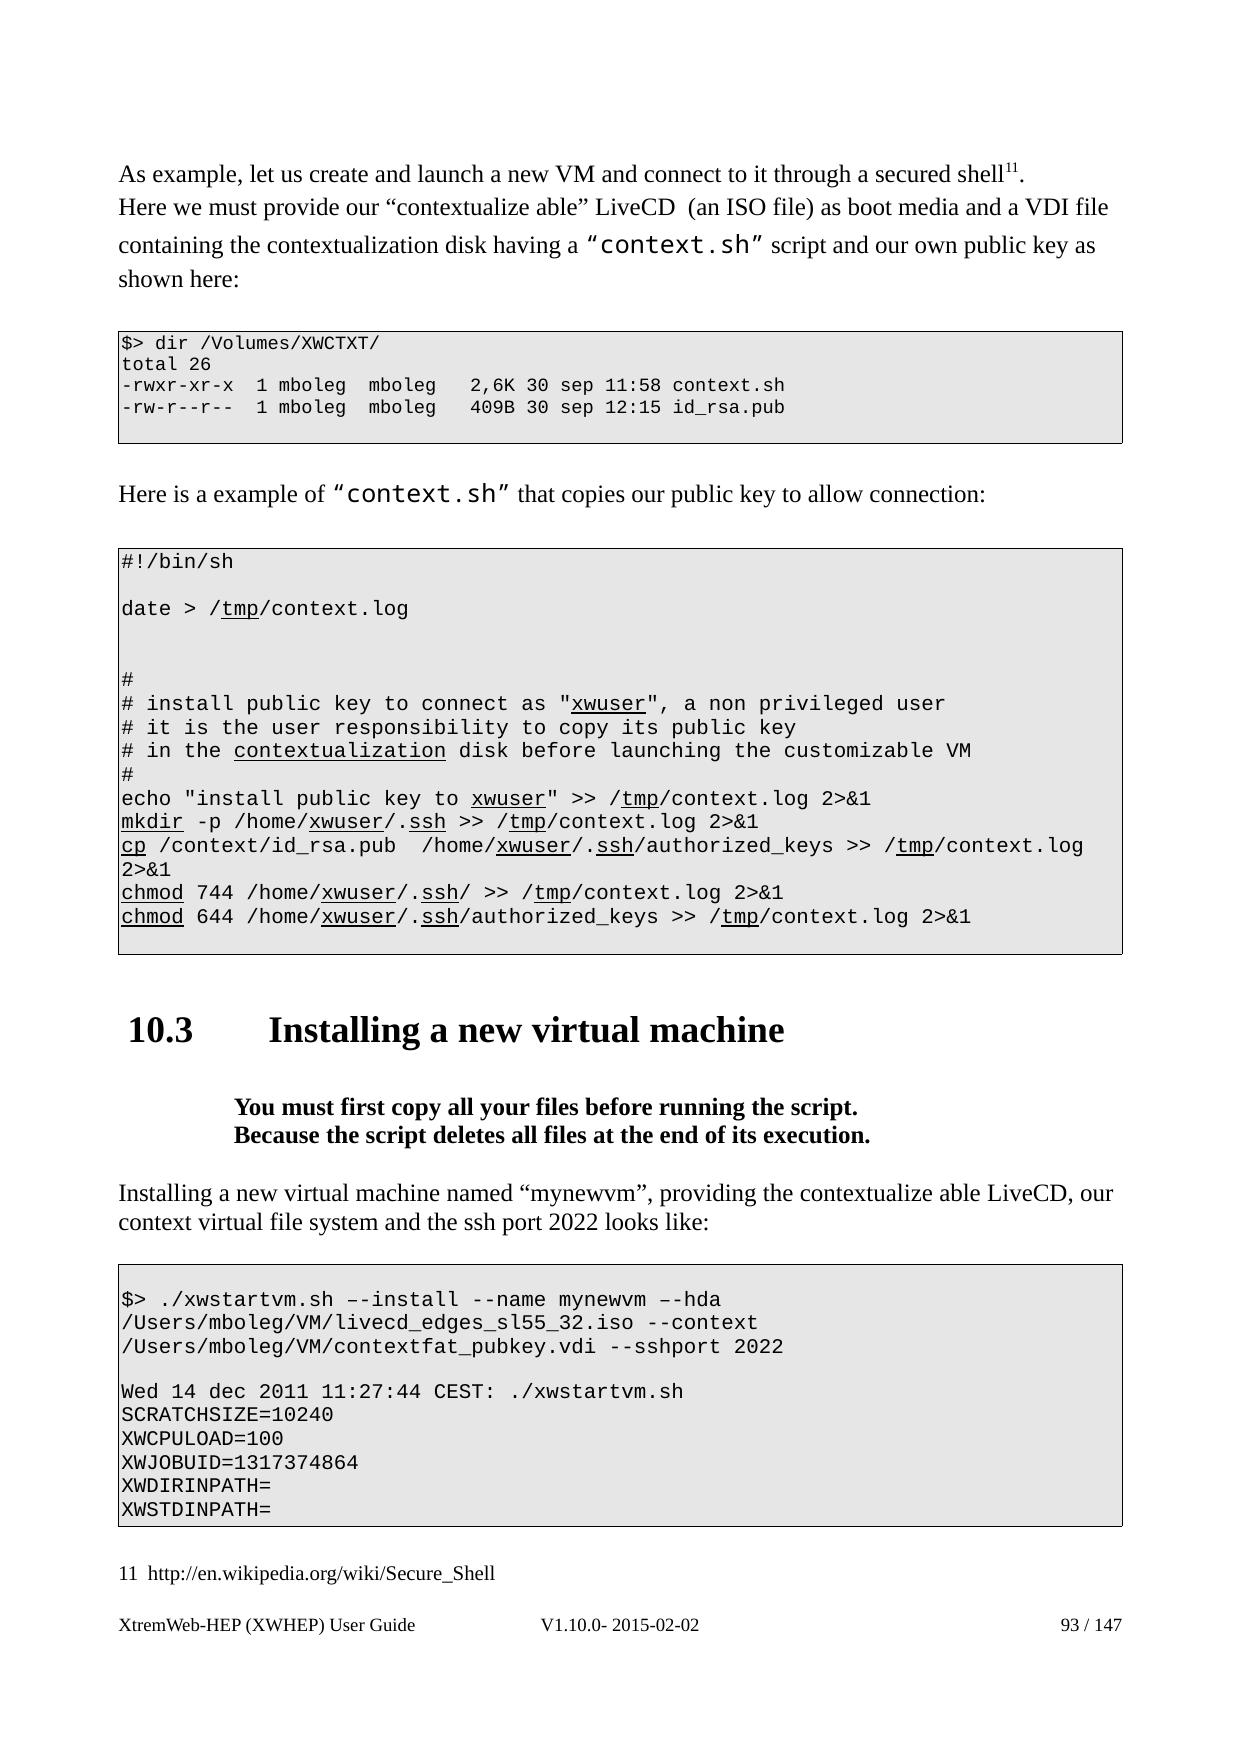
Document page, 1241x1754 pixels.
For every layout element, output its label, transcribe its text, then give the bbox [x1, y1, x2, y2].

text -rw-r--r-- 1 mboleg mboleg 409B 30 sep 12:15 id_rsa.pub [119, 394, 1122, 416]
text total 26 [119, 352, 1122, 373]
text XWCPULOAD=100 [119, 1425, 1122, 1449]
text $> ./xwstartvm.sh –-install --name mynewvm –-hda /Users/mboleg/VM/livecd_edges_sl55_32.iso --context /Users/mboleg/VM/contextfat_pubkey.vdi --sshport 2022 [119, 1286, 1122, 1357]
text chmod 744 /home/xwuser/.ssh/ >> /tmp/context.log 2>&1 [119, 879, 1122, 903]
text # it is the user responsibility to copy its public key [119, 714, 1122, 737]
text # [119, 761, 1122, 784]
text XWSTDINPATH= [119, 1496, 1122, 1526]
text Installing a new virtual machine named “mynewvm”, providing the contextualize able LiveCD, our context virtual file system and the ssh port 2022 looks like: [118, 1178, 1122, 1236]
text Here we must provide our “contextualize able” LiveCD (an ISO file) as boot media and a VDI file containing the contextualization disk having a “context.sh” script and our own public key as shown here: [118, 192, 1122, 293]
text # in the contextualization disk before launching the customizable VM [119, 737, 1122, 761]
text Because the script deletes all files at the end of its execution. [233, 1121, 1004, 1149]
text echo "install public key to xwuser" >> /tmp/context.log 2>&1 [119, 784, 1122, 808]
text You must first copy all your files before running the script. [233, 1092, 1004, 1121]
text http://en.wikipedia.org/wiki/Secure_Shell [118, 1561, 1122, 1585]
text mkdir -p /home/xwuser/.ssh >> /tmp/context.log 2>&1 [119, 808, 1122, 832]
text date > /tmp/context.log [119, 595, 1122, 619]
text # [119, 666, 1122, 690]
text #!/bin/sh [119, 549, 1122, 572]
text XWJOBUID=1317374864 [119, 1449, 1122, 1472]
text -rwxr-xr-x 1 mboleg mboleg 2,6K 30 sep 11:58 context.sh [119, 373, 1122, 394]
text $> dir /Volumes/XWCTXT/ [119, 332, 1122, 352]
text Here is a example of “context.sh” that copies our public key to allow connection: [118, 476, 1122, 510]
subtitle Installing a new virtual machine [118, 1007, 1122, 1051]
text # install public key to connect as "xwuser", a non privileged user [119, 690, 1122, 714]
text cp /context/id_rsa.pub /home/xwuser/.ssh/authorized_keys >> /tmp/context.log 2>&1 [119, 832, 1122, 879]
text XWDIRINPATH= [119, 1472, 1122, 1496]
text As example, let us create and launch a new VM and connect to it through a secured shell. [118, 159, 1122, 188]
text SCRATCHSIZE=10240 [119, 1401, 1122, 1425]
text Wed 14 dec 2011 11:27:44 CEST: ./xwstartvm.sh [119, 1378, 1122, 1401]
text chmod 644 /home/xwuser/.ssh/authorized_keys >> /tmp/context.log 2>&1 [119, 903, 1122, 926]
